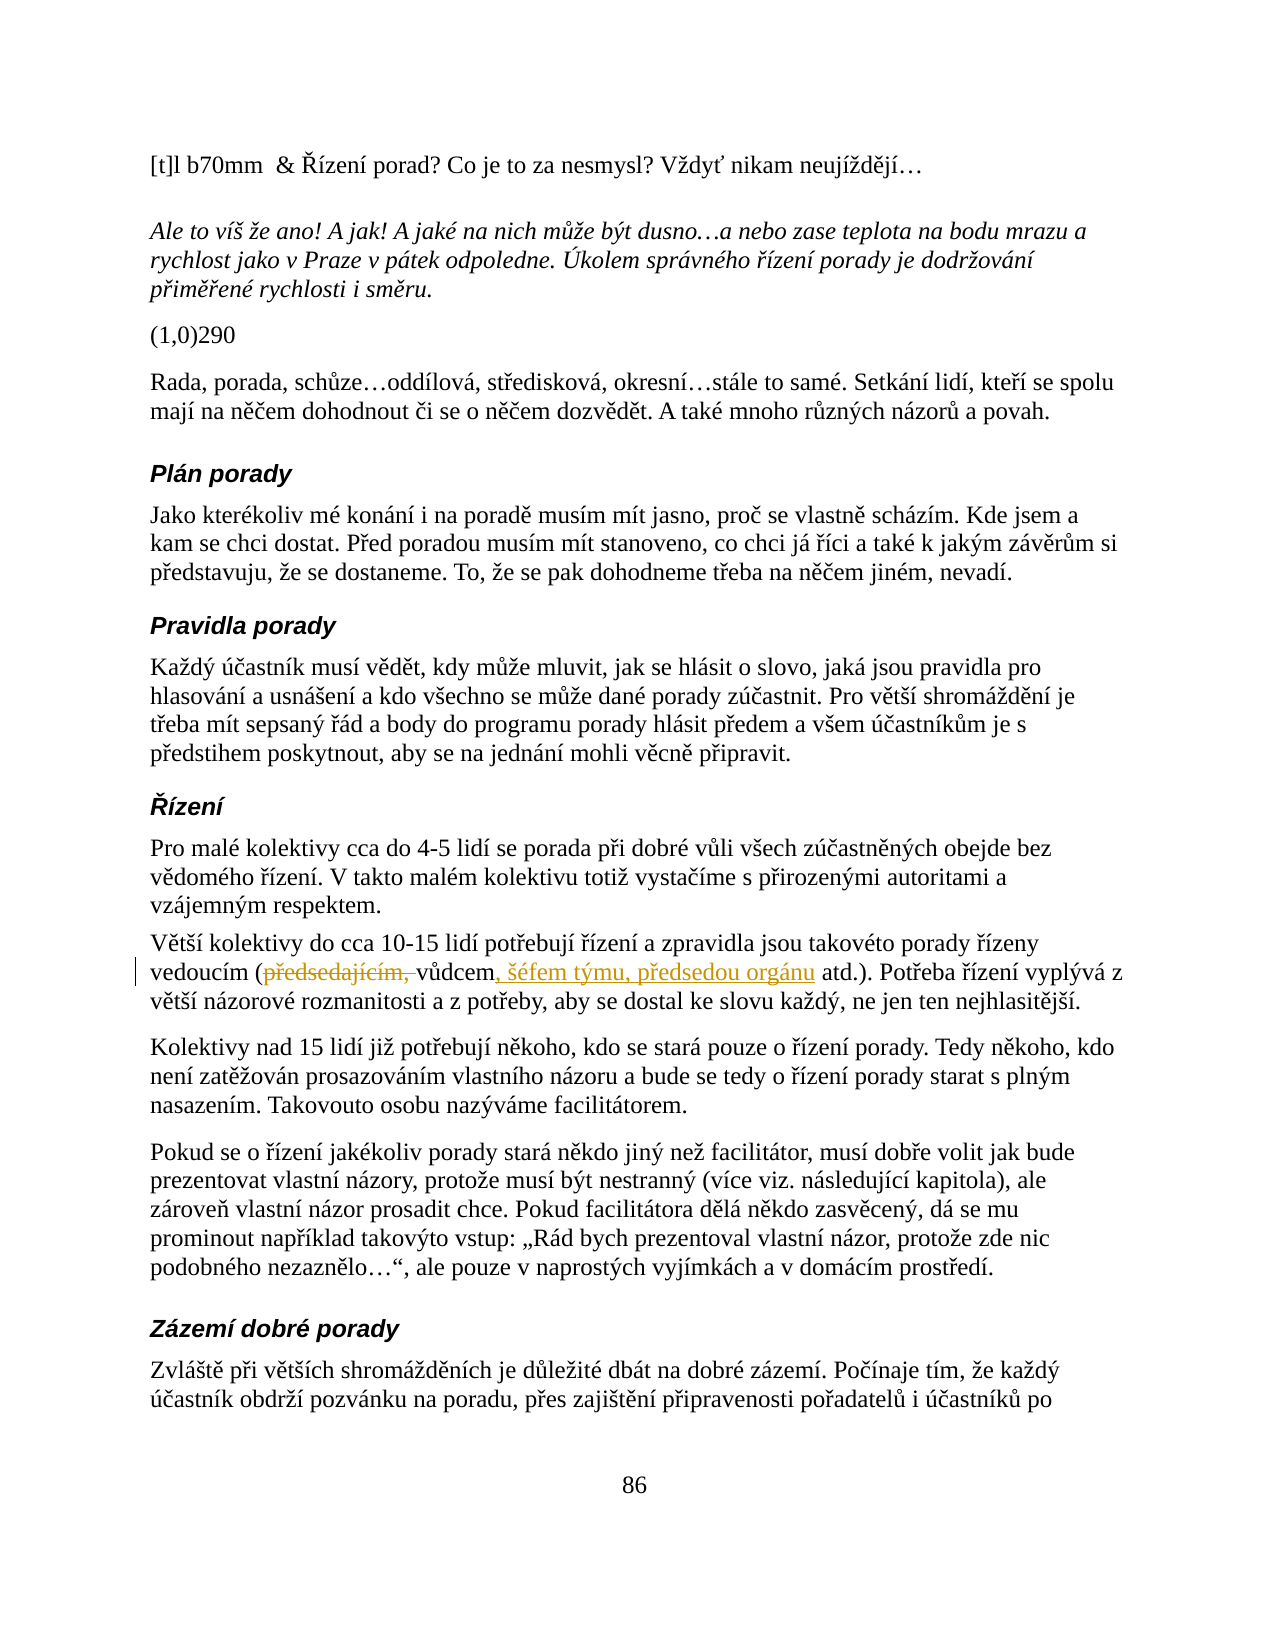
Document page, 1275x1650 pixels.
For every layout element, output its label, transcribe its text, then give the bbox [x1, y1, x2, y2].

text (1,0)290 [150, 321, 1125, 349]
text Každý účastník musí vědět, kdy může mluvit, jak se hlásit o slovo, jaká jsou pravidla pro hlasování a usnášení a kdo všechno se může dané porady zúčastnit. Pro větší shromáždění je třeba mít sepsaný řád a body do programu porady hlásit předem a všem účastníkům je s předstihem poskytnout, aby se na jednání mohli věcně připravit. [150, 652, 1125, 767]
text [t]l b70mm & Řízení porad? Co je to za nesmysl? Vždyť nikam neujíždějí… [150, 150, 1125, 207]
subtitle Zázemí dobré porady [150, 1314, 1125, 1343]
text Ale to víš že ano! A jak! A jaké na nich může být dusno…a nebo zase teplota na bodu mrazu a rychlost jako v Praze v pátek odpoledne. Úkolem správného řízení porady je dodržování přiměřené rychlosti i směru. [150, 216, 1125, 303]
text Pro malé kolektivy cca do 4-5 lidí se porada při dobré vůli všech zúčastněných obejde bez vědomého řízení. V takto malém kolektivu totiž vystačíme s přirozenými autoritami a vzájemným respektem. [150, 833, 1125, 919]
subtitle Pravidla porady [150, 611, 1125, 639]
subtitle Plán porady [150, 459, 1125, 487]
subtitle Řízení [150, 792, 1125, 821]
text Rada, porada, schůze…oddílová, středisková, okresní…stále to samé. Setkání lidí, kteří se spolu mají na něčem dohodnout či se o něčem dozvědět. A také mnoho různých názorů a povah. [150, 367, 1125, 425]
text Jako kterékoliv mé konání i na poradě musím mít jasno, proč se vlastně scházím. Kde jsem a kam se chci dostat. Před poradou musím mít stanoveno, co chci já říci a také k jakým závěrům si představuju, že se dostaneme. To, že se pak dohodneme třeba na něčem jiném, nevadí. [150, 500, 1125, 586]
text Kolektivy nad 15 lidí již potřebují někoho, kdo se stará pouze o řízení porady. Tedy někoho, kdo není zatěžován prosazováním vlastního názoru a bude se tedy o řízení porady starat s plným nasazením. Takovouto osobu nazýváme facilitátorem. [150, 1032, 1125, 1119]
text Pokud se o řízení jakékoliv porady stará někdo jiný než facilitátor, musí dobře volit jak bude prezentovat vlastní názory, protože musí být nestranný (více viz. následující kapitola), ale zároveň vlastní názor prosadit chce. Pokud facilitátora dělá někdo zasvěcený, dá se mu prominout například takovýto vstup: „Rád bych prezentoval vlastní názor, protože zde nic podobného nezaznělo…“, ale pouze v naprostých vyjímkách a v domácím prostředí. [150, 1137, 1125, 1280]
text Zvláště při větších shromážděních je důležité dbát na dobré zázemí. Počínaje tím, že každý účastník obdrží pozvánku na poradu, přes zajištění připravenosti pořadatelů i účastníků po [150, 1355, 1125, 1413]
text Větší kolektivy do cca 10-15 lidí potřebují řízení a zpravidla jsou takovéto porady řízeny vedoucím (vůdcem, šéfem týmu, předsedou orgánu atd.). Potřeba řízení vyplývá z větší názorové rozmanitosti a z potřeby, aby se dostal ke slovu každý, ne jen ten nejhlasitější. [150, 928, 1125, 1014]
